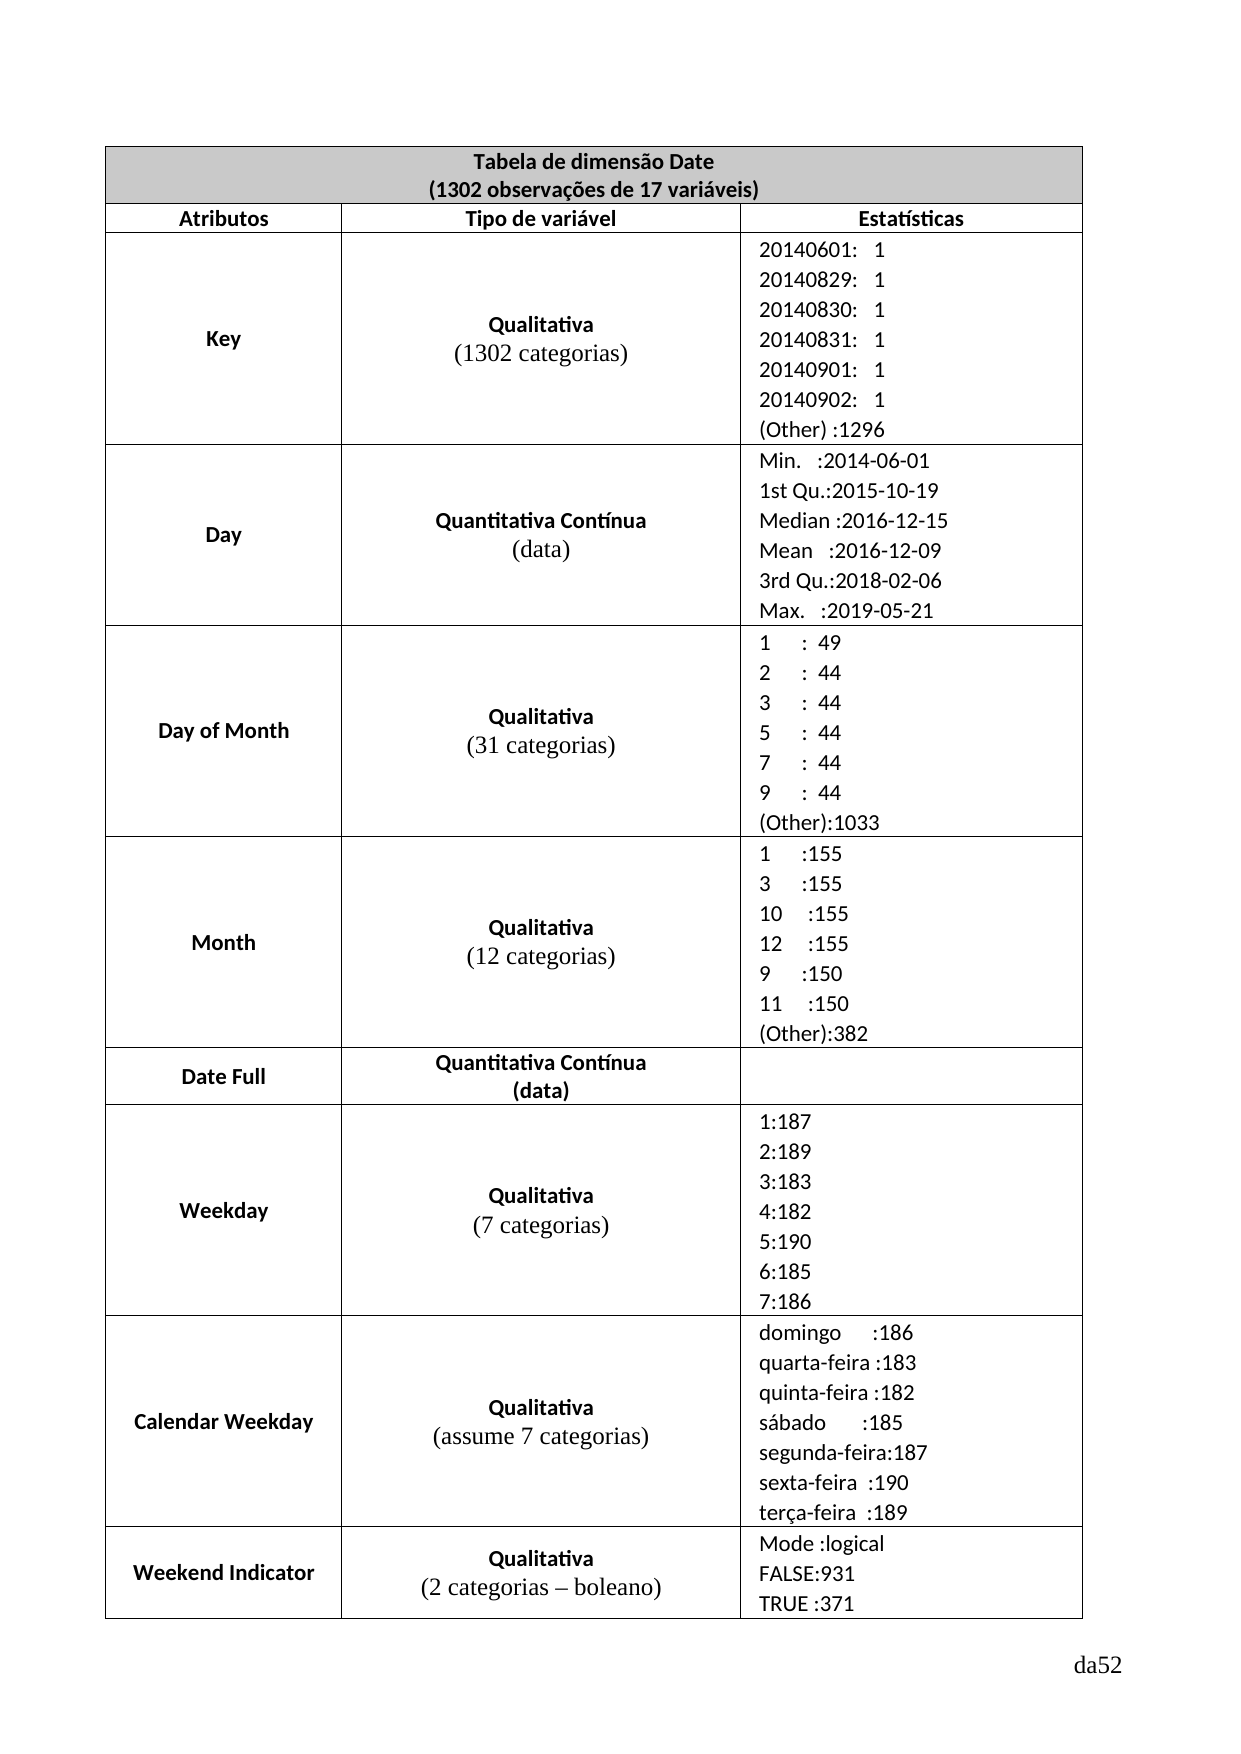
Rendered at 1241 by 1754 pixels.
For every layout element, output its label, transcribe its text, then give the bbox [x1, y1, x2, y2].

table_cell 2 : 44 [752, 656, 1065, 686]
table_cell FALSE:931 [752, 1557, 1065, 1587]
table_cell Tipo de variável [342, 204, 740, 232]
table_cell [1065, 1527, 1082, 1617]
table_cell 11 :150 [752, 987, 1065, 1017]
table_cell Atributos [106, 204, 341, 232]
table_cell [1065, 837, 1082, 1047]
table_cell Estatísticas [741, 204, 1082, 232]
table_cell 2:189 [752, 1135, 1065, 1165]
table_cell 4:182 [752, 1195, 1065, 1225]
table_header Tabela de dimensão Date (1302 observações de 17 variáveis) [106, 147, 1082, 203]
table_cell 3:183 [752, 1165, 1065, 1195]
table_cell 3 : 44 [752, 686, 1065, 716]
table_cell Qualitativa (7 categorias) [342, 1105, 740, 1315]
table_cell 10 :155 [752, 897, 1065, 927]
table_cell Weekend Indicator [106, 1527, 341, 1617]
table_cell Quantitativa Contínua (data) [342, 445, 740, 624]
table_cell Qualitativa (31 categorias) [342, 626, 740, 836]
table_cell 3rd Qu.:2018-02-06 [752, 565, 1065, 594]
table_cell Month [106, 837, 341, 1047]
table_cell (Other):382 [752, 1017, 1065, 1047]
table_cell [1065, 1105, 1082, 1315]
table_cell [741, 1527, 752, 1617]
table_cell [1065, 1316, 1082, 1526]
table_cell Median :2016-12-15 [752, 505, 1065, 534]
table_cell Qualitativa (assume 7 categorias) [342, 1316, 740, 1526]
table_cell 20140901: 1 [752, 353, 1065, 383]
table_header 1 :155 [752, 837, 1065, 867]
table_cell terça-feira :189 [752, 1496, 1065, 1526]
table_cell Weekday [106, 1105, 341, 1315]
table_cell Max. :2019-05-21 [752, 595, 1065, 624]
table_cell [741, 445, 1082, 624]
table_cell 7 : 44 [752, 746, 1065, 776]
table_cell quarta-feira :183 [752, 1346, 1065, 1376]
table_cell Quantitativa Contínua (data) [342, 1048, 740, 1104]
table_cell Qualitativa (12 categorias) [342, 837, 740, 1047]
table_cell quinta-feira :182 [752, 1376, 1065, 1406]
table_cell [741, 837, 752, 1047]
table_header 20140601: 1 [752, 233, 1065, 263]
table_cell 9 : 44 [752, 776, 1065, 806]
table_cell [741, 1316, 752, 1526]
table_cell 20140830: 1 [752, 293, 1065, 323]
table_cell [741, 1048, 1082, 1104]
table_cell Day [106, 445, 341, 624]
table_cell 20140831: 1 [752, 323, 1065, 353]
table_cell [741, 626, 752, 836]
table_cell Key [106, 233, 341, 443]
table_cell Day of Month [106, 626, 341, 836]
table_cell [1065, 626, 1082, 836]
table_cell 5:190 [752, 1225, 1065, 1255]
table_header Min. :2014-06-01 [752, 445, 1065, 474]
table_cell (Other) :1296 [752, 413, 1065, 443]
table_cell 20140829: 1 [752, 263, 1065, 293]
table_cell [741, 1105, 752, 1315]
table_cell 6:185 [752, 1255, 1065, 1285]
table_cell 5 : 44 [752, 716, 1065, 746]
table_cell sábado :185 [752, 1406, 1065, 1436]
table_cell 12 :155 [752, 927, 1065, 957]
table_cell 7:186 [752, 1285, 1065, 1315]
table_cell Qualitativa (2 categorias – boleano) [342, 1527, 740, 1617]
table_cell 3 :155 [752, 867, 1065, 897]
table_cell 9 :150 [752, 957, 1065, 987]
table_cell Date Full [106, 1048, 341, 1104]
table_cell segunda-feira:187 [752, 1436, 1065, 1466]
table_header Mode :logical [752, 1527, 1065, 1557]
table_cell sexta-feira :190 [752, 1466, 1065, 1496]
table_cell [1065, 233, 1082, 443]
table_cell Mean :2016-12-09 [752, 535, 1065, 564]
table_cell [741, 233, 752, 443]
table_header 1:187 [752, 1105, 1065, 1135]
table_header 1 : 49 [752, 626, 1065, 656]
table_cell TRUE :371 [752, 1587, 1065, 1617]
table_cell 1st Qu.:2015-10-19 [752, 475, 1065, 504]
table_cell 20140902: 1 [752, 383, 1065, 413]
table_cell (Other):1033 [752, 806, 1065, 836]
table_cell Calendar Weekday [106, 1316, 341, 1526]
table_cell Qualitativa (1302 categorias) [342, 233, 740, 443]
table_header domingo :186 [752, 1316, 1065, 1346]
